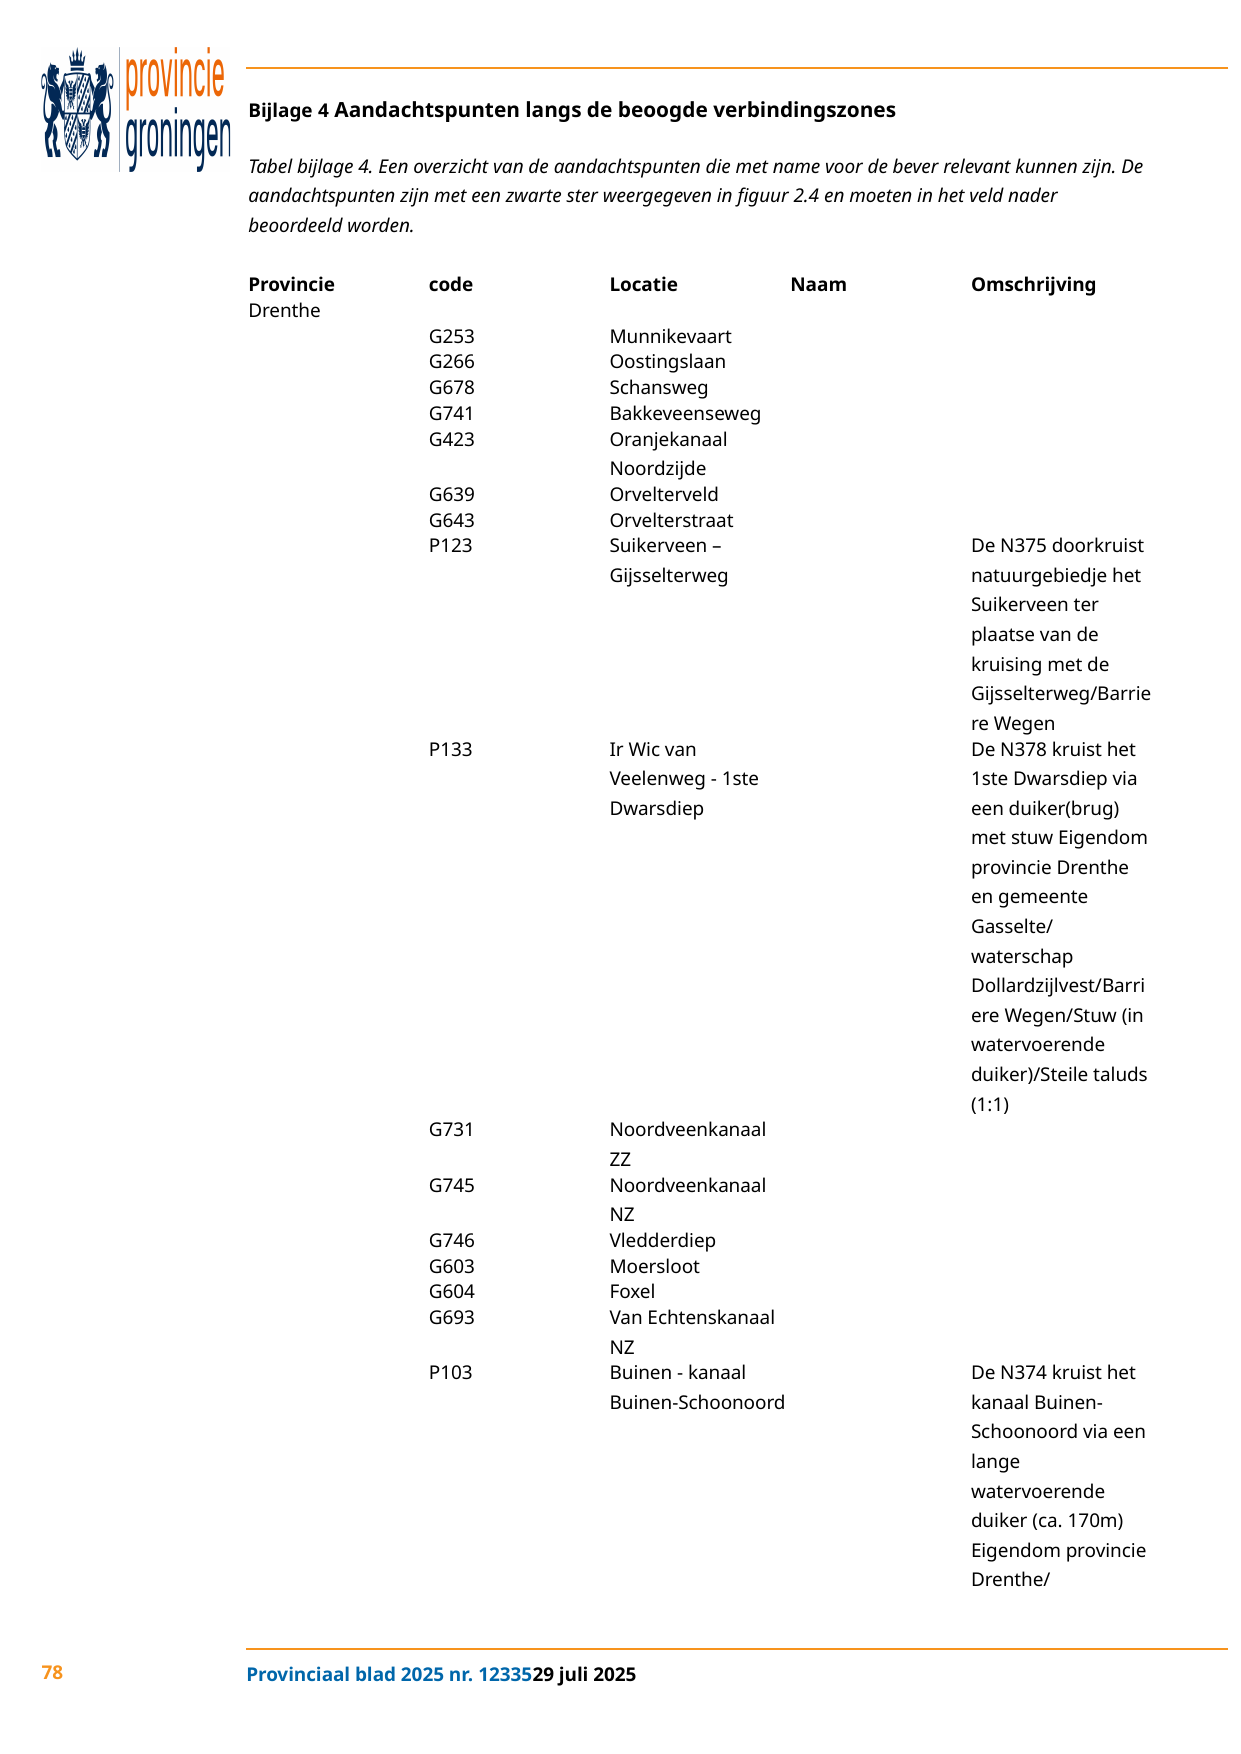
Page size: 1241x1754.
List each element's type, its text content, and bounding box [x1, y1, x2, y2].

table_cell G745 [429, 1172, 609, 1227]
table_cell [248, 349, 429, 374]
table_cell G741 [429, 400, 609, 426]
table_cell [790, 1172, 971, 1227]
table_header Omschrijving [971, 271, 1152, 297]
table_cell [790, 374, 971, 400]
table_cell Suikerveen – Gijsselterweg [609, 533, 790, 736]
table_cell P133 [429, 736, 609, 1116]
table_cell Schansweg [609, 374, 790, 400]
table_cell [790, 1360, 971, 1592]
table_cell Buinen - kanaal Buinen-Schoonoord [609, 1360, 790, 1592]
table_cell [248, 1279, 429, 1304]
table_cell [971, 1172, 1152, 1227]
table_header Locatie [609, 271, 790, 297]
table_cell [790, 349, 971, 374]
table_cell [248, 1172, 429, 1227]
table_cell [971, 507, 1152, 532]
table_cell [790, 1227, 971, 1253]
table_cell [971, 1279, 1152, 1304]
table_cell [790, 1304, 971, 1359]
table_cell G604 [429, 1279, 609, 1304]
text Tabel bijlage 4. Een overzicht van de aandachtspunten die met name voor de bever relevant kunnen zijn. De aandachtspunten zijn met een zwarte ster weergegeven in figuur 2.4 en moeten in het veld nader beoordeeld worden. [248, 153, 1152, 238]
table_cell [790, 1279, 971, 1304]
table_cell G643 [429, 507, 609, 532]
table_cell [971, 297, 1152, 323]
table_cell [790, 426, 971, 481]
table_cell Van Echtenskanaal NZ [609, 1304, 790, 1359]
table_cell Bakkeveenseweg [609, 400, 790, 426]
table_cell [790, 533, 971, 736]
picture [41, 47, 231, 172]
table_cell G423 [429, 426, 609, 481]
table_cell G266 [429, 349, 609, 374]
table_header Naam [790, 271, 971, 297]
table_cell [248, 1360, 429, 1592]
table_cell [248, 507, 429, 532]
table_cell [248, 533, 429, 736]
table_cell [971, 400, 1152, 426]
table_cell G746 [429, 1227, 609, 1253]
table_cell [790, 736, 971, 1116]
table_cell [248, 1304, 429, 1359]
table_cell [248, 1253, 429, 1278]
table_cell [248, 481, 429, 507]
table_cell Orvelterstraat [609, 507, 790, 532]
table_cell [248, 1227, 429, 1253]
table_cell [790, 1253, 971, 1278]
table_cell De N378 kruist het 1ste Dwarsdiep via een duiker(brug) met stuw Eigendom provincie Drenthe en gemeente Gasselte/ waterschap Dollardzijlvest/Barriere Wegen/Stuw (in watervoerende duiker)/Steile taluds (1:1) [971, 736, 1152, 1116]
table_cell Vledderdiep [609, 1227, 790, 1253]
table_cell [248, 426, 429, 481]
table_cell [971, 481, 1152, 507]
table_cell Munnikevaart [609, 323, 790, 348]
table_cell [790, 1116, 971, 1172]
table_cell [790, 400, 971, 426]
table_cell G731 [429, 1116, 609, 1172]
table_cell Foxel [609, 1279, 790, 1304]
table_cell [971, 1227, 1152, 1253]
table_cell Oostingslaan [609, 349, 790, 374]
table_cell P123 [429, 533, 609, 736]
table_cell Drenthe [248, 297, 429, 323]
table_cell [248, 1116, 429, 1172]
table_cell [248, 400, 429, 426]
table_cell Moersloot [609, 1253, 790, 1278]
table_cell Orvelterveld [609, 481, 790, 507]
table_cell [971, 1304, 1152, 1359]
table_cell G678 [429, 374, 609, 400]
table_cell [790, 507, 971, 532]
table_cell [790, 481, 971, 507]
table_cell [248, 374, 429, 400]
table_cell [248, 323, 429, 348]
table_cell [609, 297, 790, 323]
table_cell Ir Wic van Veelenweg - 1ste Dwarsdiep [609, 736, 790, 1116]
table_cell [790, 297, 971, 323]
table_cell G693 [429, 1304, 609, 1359]
table_cell G639 [429, 481, 609, 507]
table_cell De N374 kruist het kanaal Buinen-Schoonoord via een lange watervoerende duiker (ca. 170m) Eigendom provincie Drenthe/ [971, 1360, 1152, 1592]
text Bijlage 4 Aandachtspunten langs de beoogde verbindingszones [248, 95, 1152, 123]
table_cell G603 [429, 1253, 609, 1278]
table_cell G253 [429, 323, 609, 348]
table_cell [971, 1116, 1152, 1172]
table_cell Oranjekanaal Noordzijde [609, 426, 790, 481]
table_cell [971, 349, 1152, 374]
table_cell Noordveenkanaal NZ [609, 1172, 790, 1227]
table_cell [790, 323, 971, 348]
table_header code [429, 271, 609, 297]
table_cell [971, 1253, 1152, 1278]
table_header Provincie [248, 271, 429, 297]
table_cell [429, 297, 609, 323]
table_cell [971, 374, 1152, 400]
table_cell Noordveenkanaal ZZ [609, 1116, 790, 1172]
table_cell [971, 323, 1152, 348]
table_cell [971, 426, 1152, 481]
table_cell P103 [429, 1360, 609, 1592]
table_cell [248, 736, 429, 1116]
table_cell De N375 doorkruist natuurgebiedje het Suikerveen ter plaatse van de kruising met de Gijsselterweg/Barriere Wegen [971, 533, 1152, 736]
